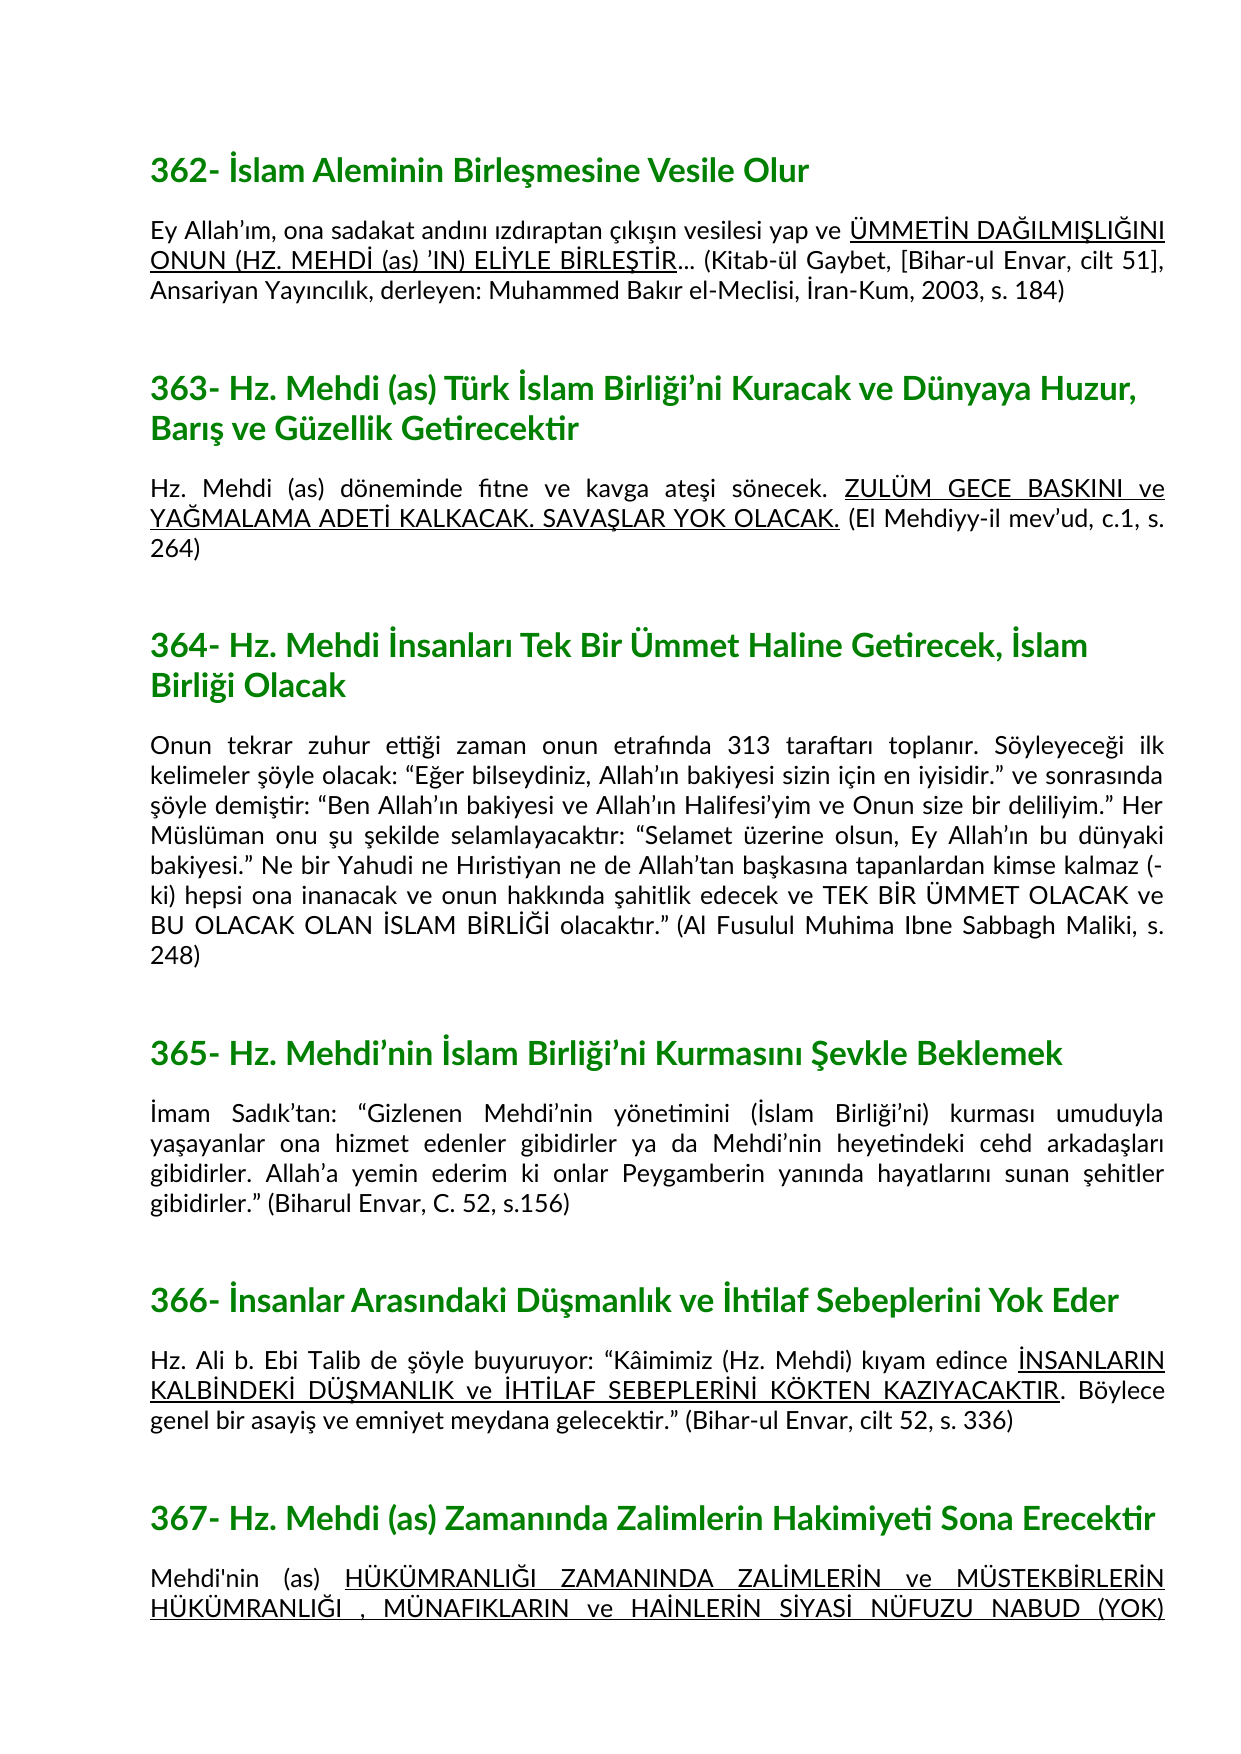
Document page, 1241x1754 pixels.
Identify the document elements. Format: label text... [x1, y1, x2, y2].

subtitle 362- İslam Aleminin Birleşmesine Vesile Olur [150, 150, 1165, 190]
subtitle 363- Hz. Mehdi (as) Türk İslam Birliği’ni Kuracak ve Dünyaya Huzur, Barış ve Güzellik Getirecektir [150, 367, 1165, 447]
text İmam Sadık’tan: “Gizlenen Mehdi’nin yönetimini (İslam Birliği’ni) kurması umuduyla yaşayanlar ona hizmet edenler gibidirler ya da Mehdi’nin heyetindeki cehd arkadaşları gibidirler. Allah’a yemin ederim ki onlar Peygamberin yanında hayatlarını sunan şehitler gibidirler.” (Biharul Envar, C. 52, s.156) [150, 1097, 1165, 1217]
text Ey Allah’ım, ona sadakat andını ızdıraptan çıkışın vesilesi yap ve ÜMMETİN DAĞILMIŞLIĞINI ONUN (HZ. MEHDİ (as) ’IN) ELİYLE BİRLEŞTİR... (Kitab-ül Gaybet, [Bihar-ul Envar, cilt 51], Ansariyan Yayıncılık, derleyen: Muhammed Bakır el-Meclisi, İran-Kum, 2003, s. 184) [150, 215, 1165, 305]
text Onun tekrar zuhur ettiği zaman onun etrafında 313 taraftarı toplanır. Söyleyeceği ilk kelimeler şöyle olacak: “Eğer bilseydiniz, Allah’ın bakiyesi sizin için en iyisidir.” ve sonrasında şöyle demiştir: “Ben Allah’ın bakiyesi ve Allah’ın Halifesi’yim ve Onun size bir deliliyim.” Her Müslüman onu şu şekilde selamlayacaktır: “Selamet üzerine olsun, Ey Allah’ın bu dünyaki bakiyesi.” Ne bir Yahudi ne Hıristiyan ne de Allah’tan başkasına tapanlardan kimse kalmaz (-ki) hepsi ona inanacak ve onun hakkında şahitlik edecek ve TEK BİR ÜMMET OLACAK ve BU OLACAK OLAN İSLAM BİRLİĞİ olacaktır.” (Al Fusulul Muhima Ibne Sabbagh Maliki, s. 248) [150, 730, 1165, 970]
subtitle 365- Hz. Mehdi’nin İslam Birliği’ni Kurmasını Şevkle Beklemek [150, 1032, 1165, 1072]
text Mehdi'nin (as) HÜKÜMRANLIĞI ZAMANINDA ZALİMLERİN ve MÜSTEKBİRLERİN HÜKÜMRANLIĞI , MÜNAFIKLARIN ve HAİNLERİN SİYASİ NÜFUZU NABUD (YOK) [150, 1562, 1165, 1619]
subtitle 364- Hz. Mehdi İnsanları Tek Bir Ümmet Haline Getirecek, İslam Birliği Olacak [150, 625, 1165, 705]
subtitle 366- İnsanlar Arasındaki Düşmanlık ve İhtilaf Sebeplerini Yok Eder [150, 1280, 1165, 1320]
subtitle 367- Hz. Mehdi (as) Zamanında Zalimlerin Hakimiyeti Sona Erecektir [150, 1497, 1165, 1537]
text Hz. Ali b. Ebi Talib de şöyle buyuruyor: “Kâimimiz (Hz. Mehdi) kıyam edince İNSANLARIN KALBİNDEKİ DÜŞMANLIK ve İHTİLAF SEBEPLERİNİ KÖKTEN KAZIYACAKTIR. Böylece genel bir asayiş ve emniyet meydana gelecektir.” (Bihar-ul Envar, cilt 52, s. 336) [150, 1345, 1165, 1435]
text Hz. Mehdi (as) döneminde fitne ve kavga ateşi sönecek. ZULÜM GECE BASKINI ve YAĞMALAMA ADETİ KALKACAK. SAVAŞLAR YOK OLACAK. (El Mehdiyy-il mev’ud, c.1, s. 264) [150, 472, 1165, 562]
